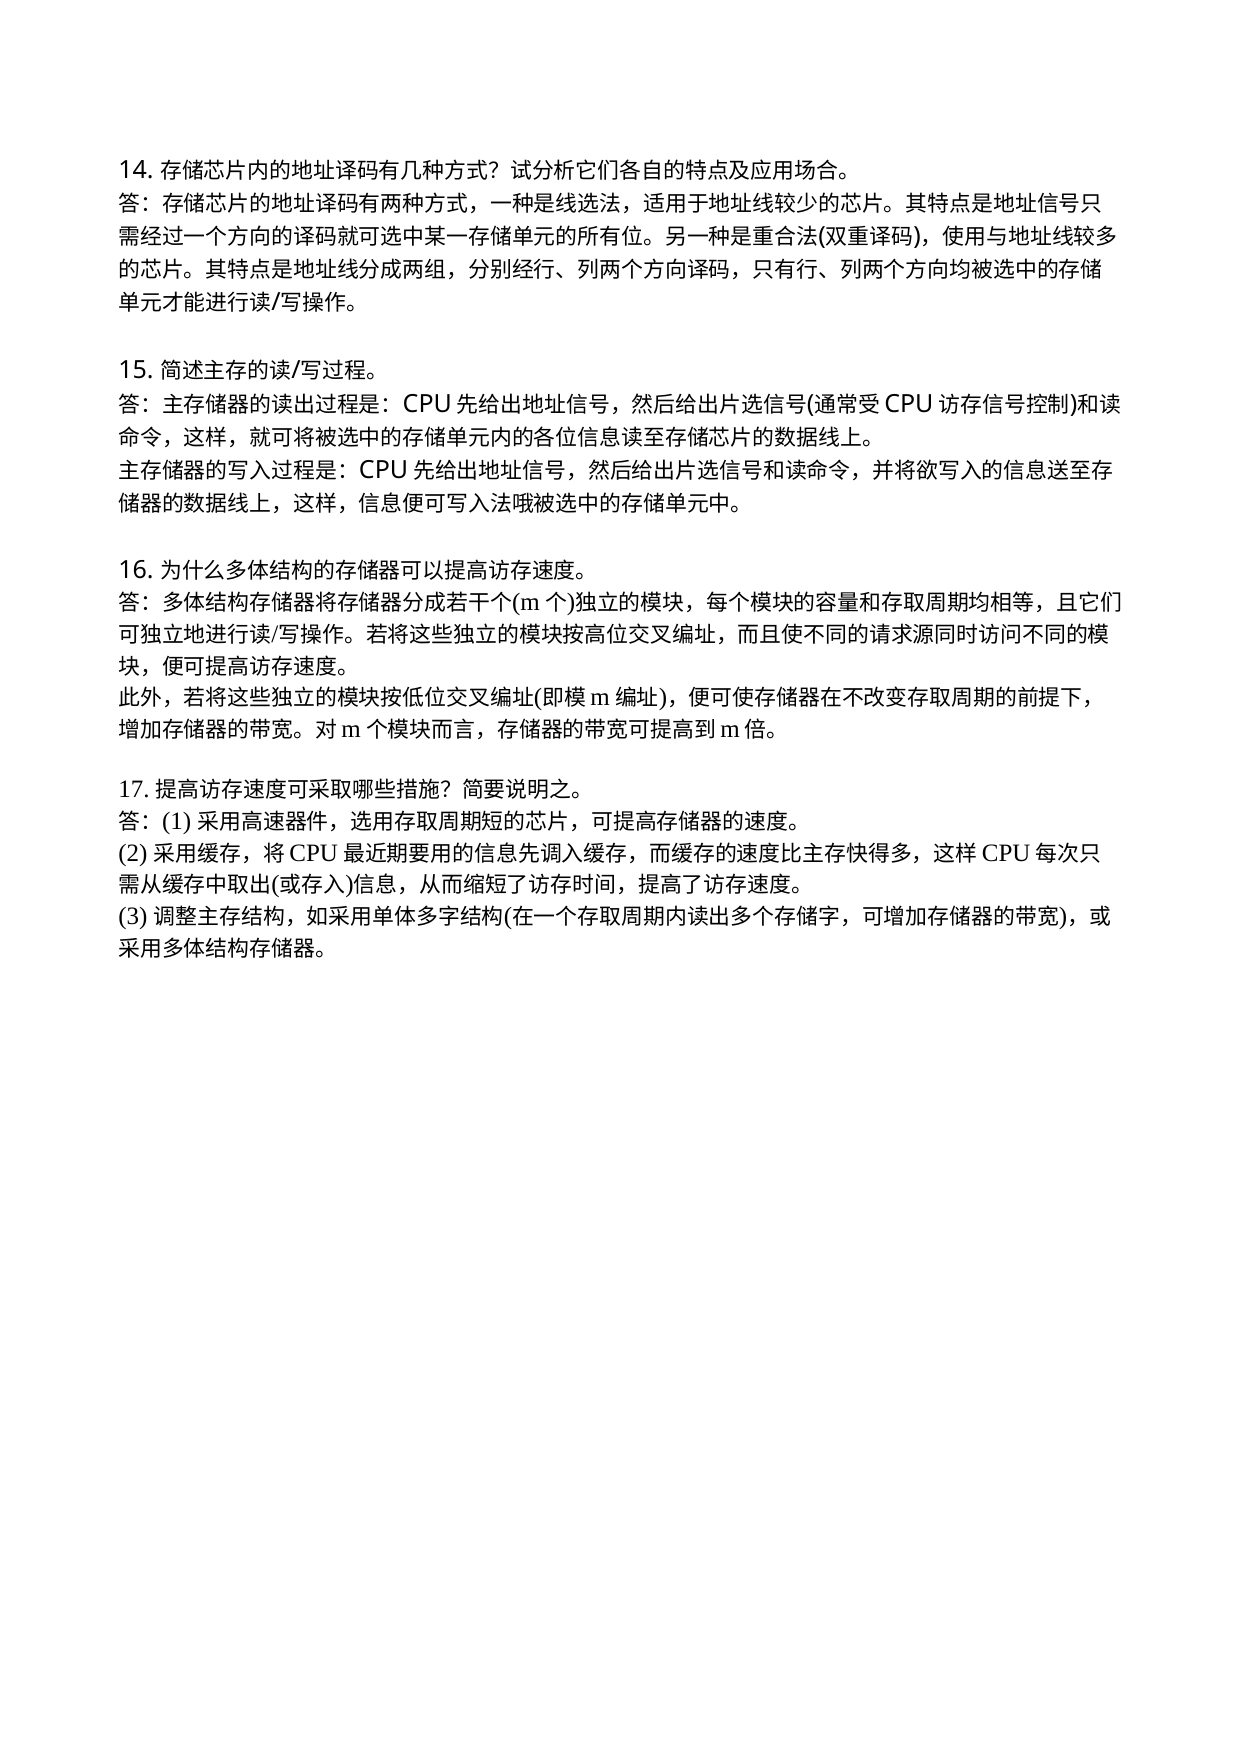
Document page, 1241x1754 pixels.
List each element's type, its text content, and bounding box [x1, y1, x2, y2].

text 14. 存储芯片内的地址译码有几种方式？试分析它们各自的特点及应用场合。 [118, 152, 1122, 186]
text (3) 调整主存结构，如采用单体多字结构(在一个存取周期内读出多个存储字，可增加存储器的带宽)，或采用多体结构存储器。 [118, 899, 1122, 962]
text 答：多体结构存储器将存储器分成若干个(m个)独立的模块，每个模块的容量和存取周期均相等，且它们可独立地进行读/写操作。若将这些独立的模块按高位交叉编址，而且使不同的请求源同时访问不同的模块，便可提高访存速度。 [118, 585, 1122, 680]
text 答：主存储器的读出过程是：CPU先给出地址信号，然后给出片选信号(通常受CPU访存信号控制)和读命令，这样，就可将被选中的存储单元内的各位信息读至存储芯片的数据线上。 [118, 386, 1122, 452]
text 16. 为什么多体结构的存储器可以提高访存速度。 [118, 551, 1122, 585]
text 主存储器的写入过程是：CPU先给出地址信号，然后给出片选信号和读命令，并将欲写入的信息送至存储器的数据线上，这样，信息便可写入法哦被选中的存储单元中。 [118, 452, 1122, 517]
text 此外，若将这些独立的模块按低位交叉编址(即模m编址)，便可使存储器在不改变存取周期的前提下，增加存储器的带宽。对m个模块而言，存储器的带宽可提高到m倍。 [118, 680, 1122, 744]
text 17. 提高访存速度可采取哪些措施？简要说明之。 [118, 772, 1122, 804]
text 答：(1) 采用高速器件，选用存取周期短的芯片，可提高存储器的速度。 [118, 804, 1122, 836]
text (2) 采用缓存，将CPU最近期要用的信息先调入缓存，而缓存的速度比主存快得多，这样CPU每次只需从缓存中取出(或存入)信息，从而缩短了访存时间，提高了访存速度。 [118, 836, 1122, 899]
text 15. 简述主存的读/写过程。 [118, 352, 1122, 386]
text 答：存储芯片的地址译码有两种方式，一种是线选法，适用于地址线较少的芯片。其特点是地址信号只需经过一个方向的译码就可选中某一存储单元的所有位。另一种是重合法(双重译码)，使用与地址线较多的芯片。其特点是地址线分成两组，分别经行、列两个方向译码，只有行、列两个方向均被选中的存储单元才能进行读/写操作。 [118, 186, 1122, 318]
